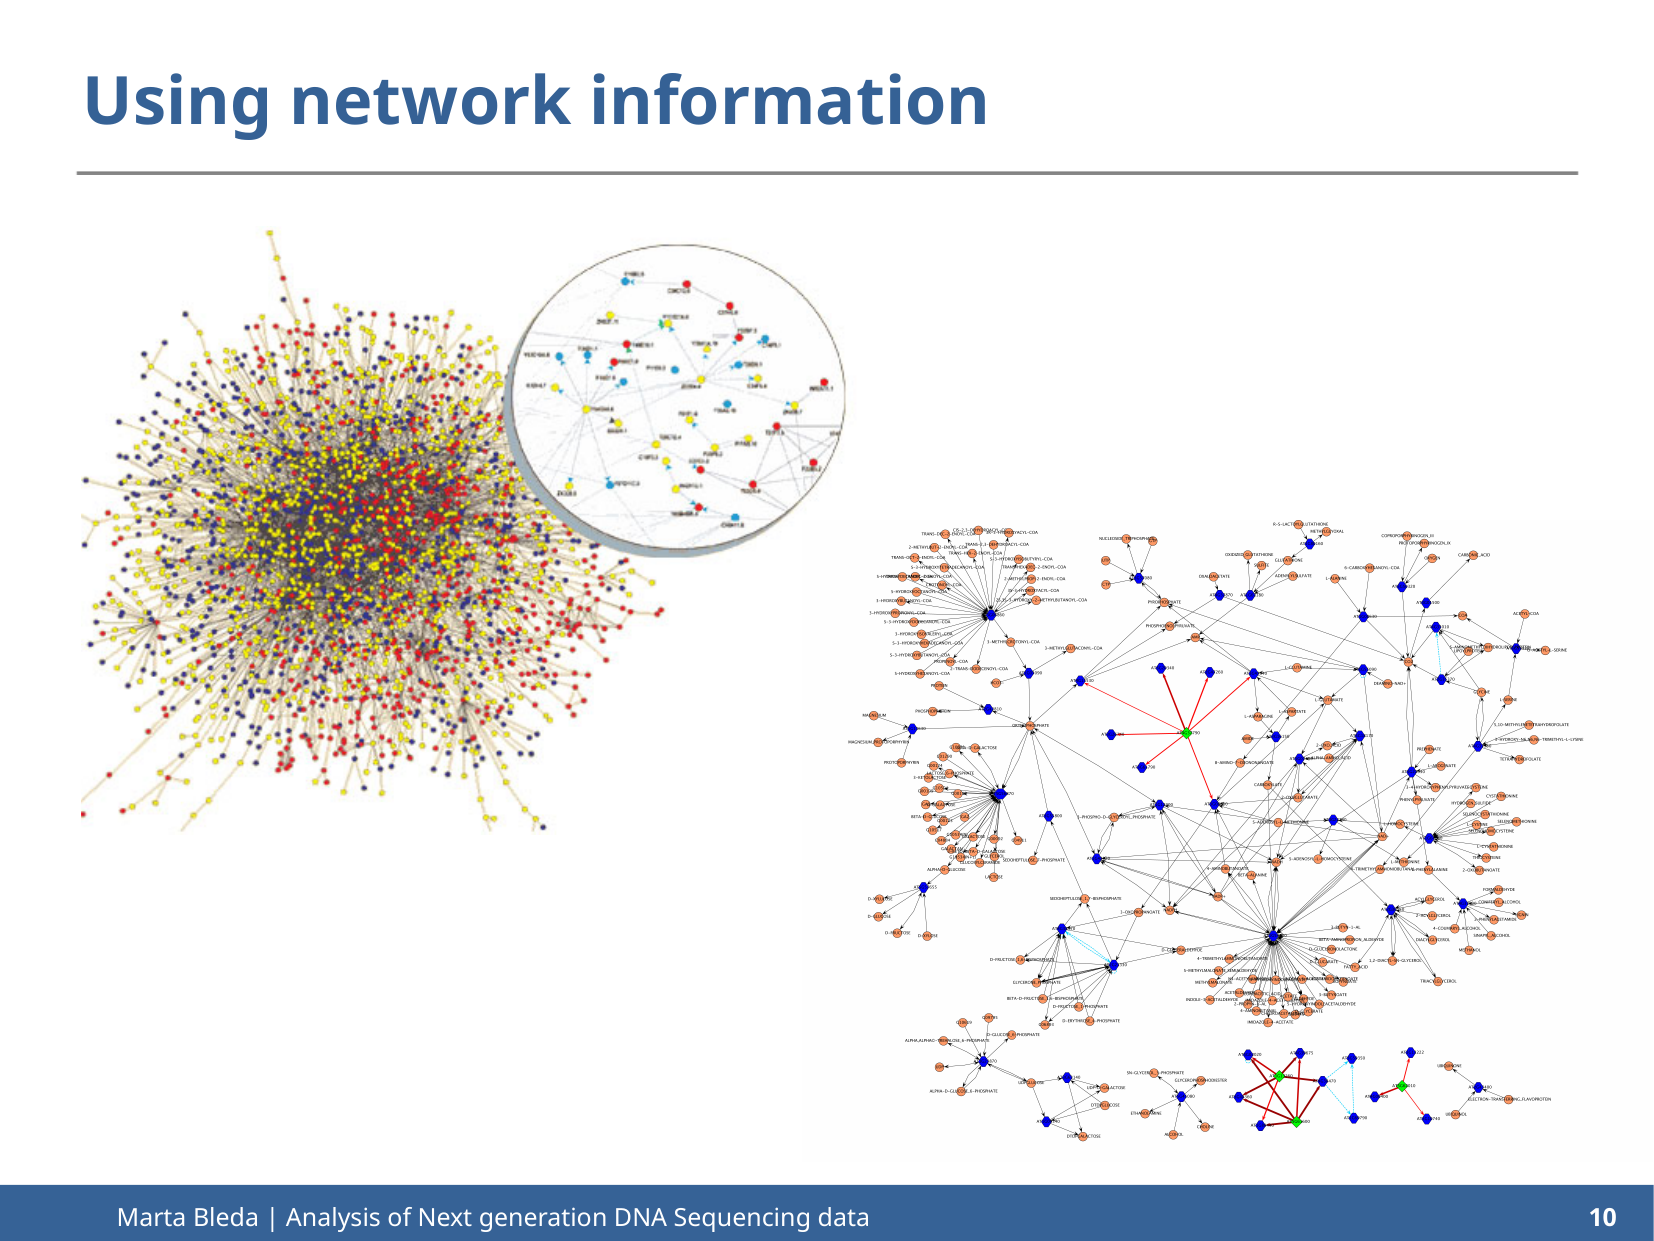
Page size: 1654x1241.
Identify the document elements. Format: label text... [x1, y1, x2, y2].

picture [74, 170, 1580, 175]
title Using network information [82, 49, 1571, 148]
picture [81, 226, 1654, 1162]
